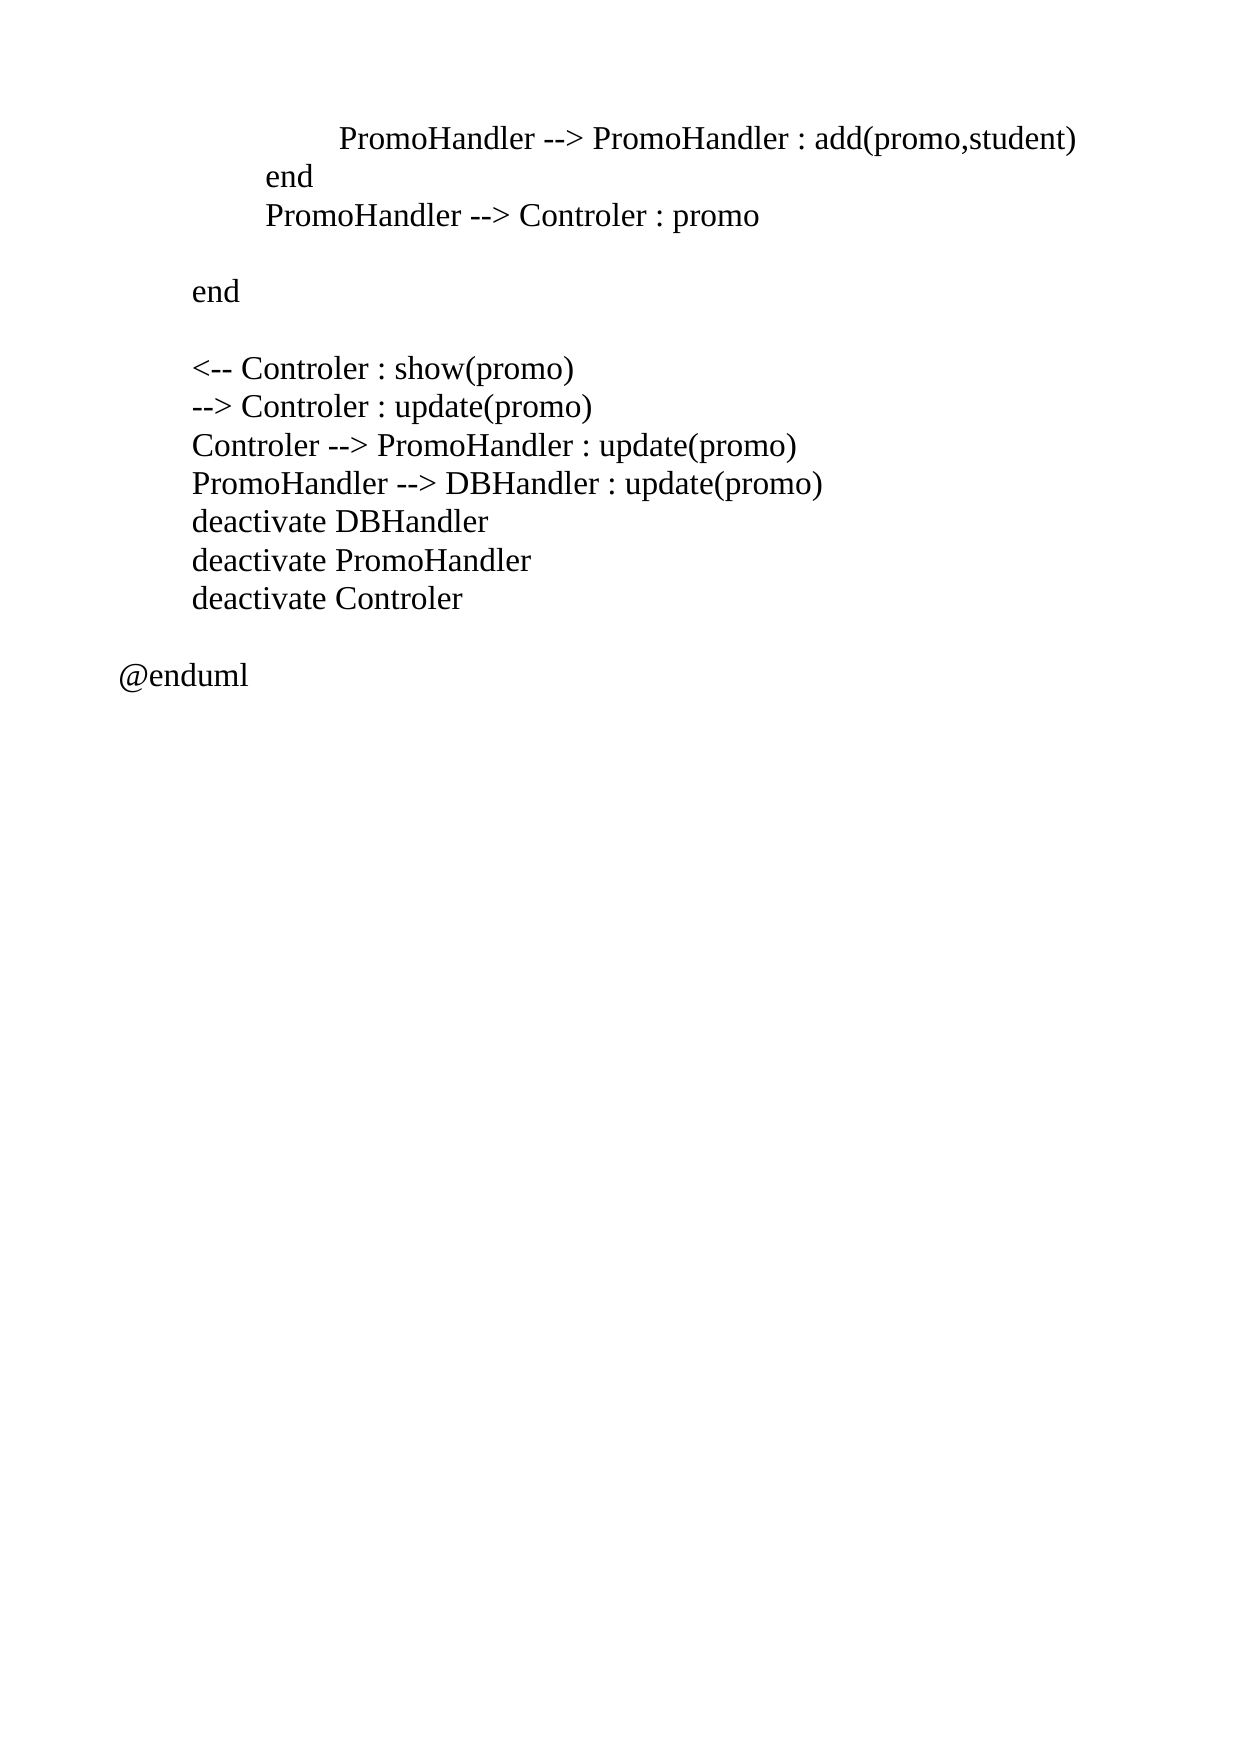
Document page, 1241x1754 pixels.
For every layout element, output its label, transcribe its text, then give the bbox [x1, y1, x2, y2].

text PromoHandler --> Controler : promo [118, 195, 1122, 233]
text --> Controler : update(promo) [118, 386, 1122, 425]
text deactivate PromoHandler [118, 540, 1122, 578]
text deactivate Controler [118, 578, 1122, 616]
text Controler --> PromoHandler : update(promo) [118, 425, 1122, 463]
text end [118, 156, 1122, 195]
text PromoHandler --> PromoHandler : add(promo,student) [118, 118, 1122, 156]
text end [118, 271, 1122, 310]
text PromoHandler --> DBHandler : update(promo) [118, 463, 1122, 501]
text @enduml [118, 655, 1122, 693]
text <-- Controler : show(promo) [118, 348, 1122, 386]
text deactivate DBHandler [118, 501, 1122, 540]
